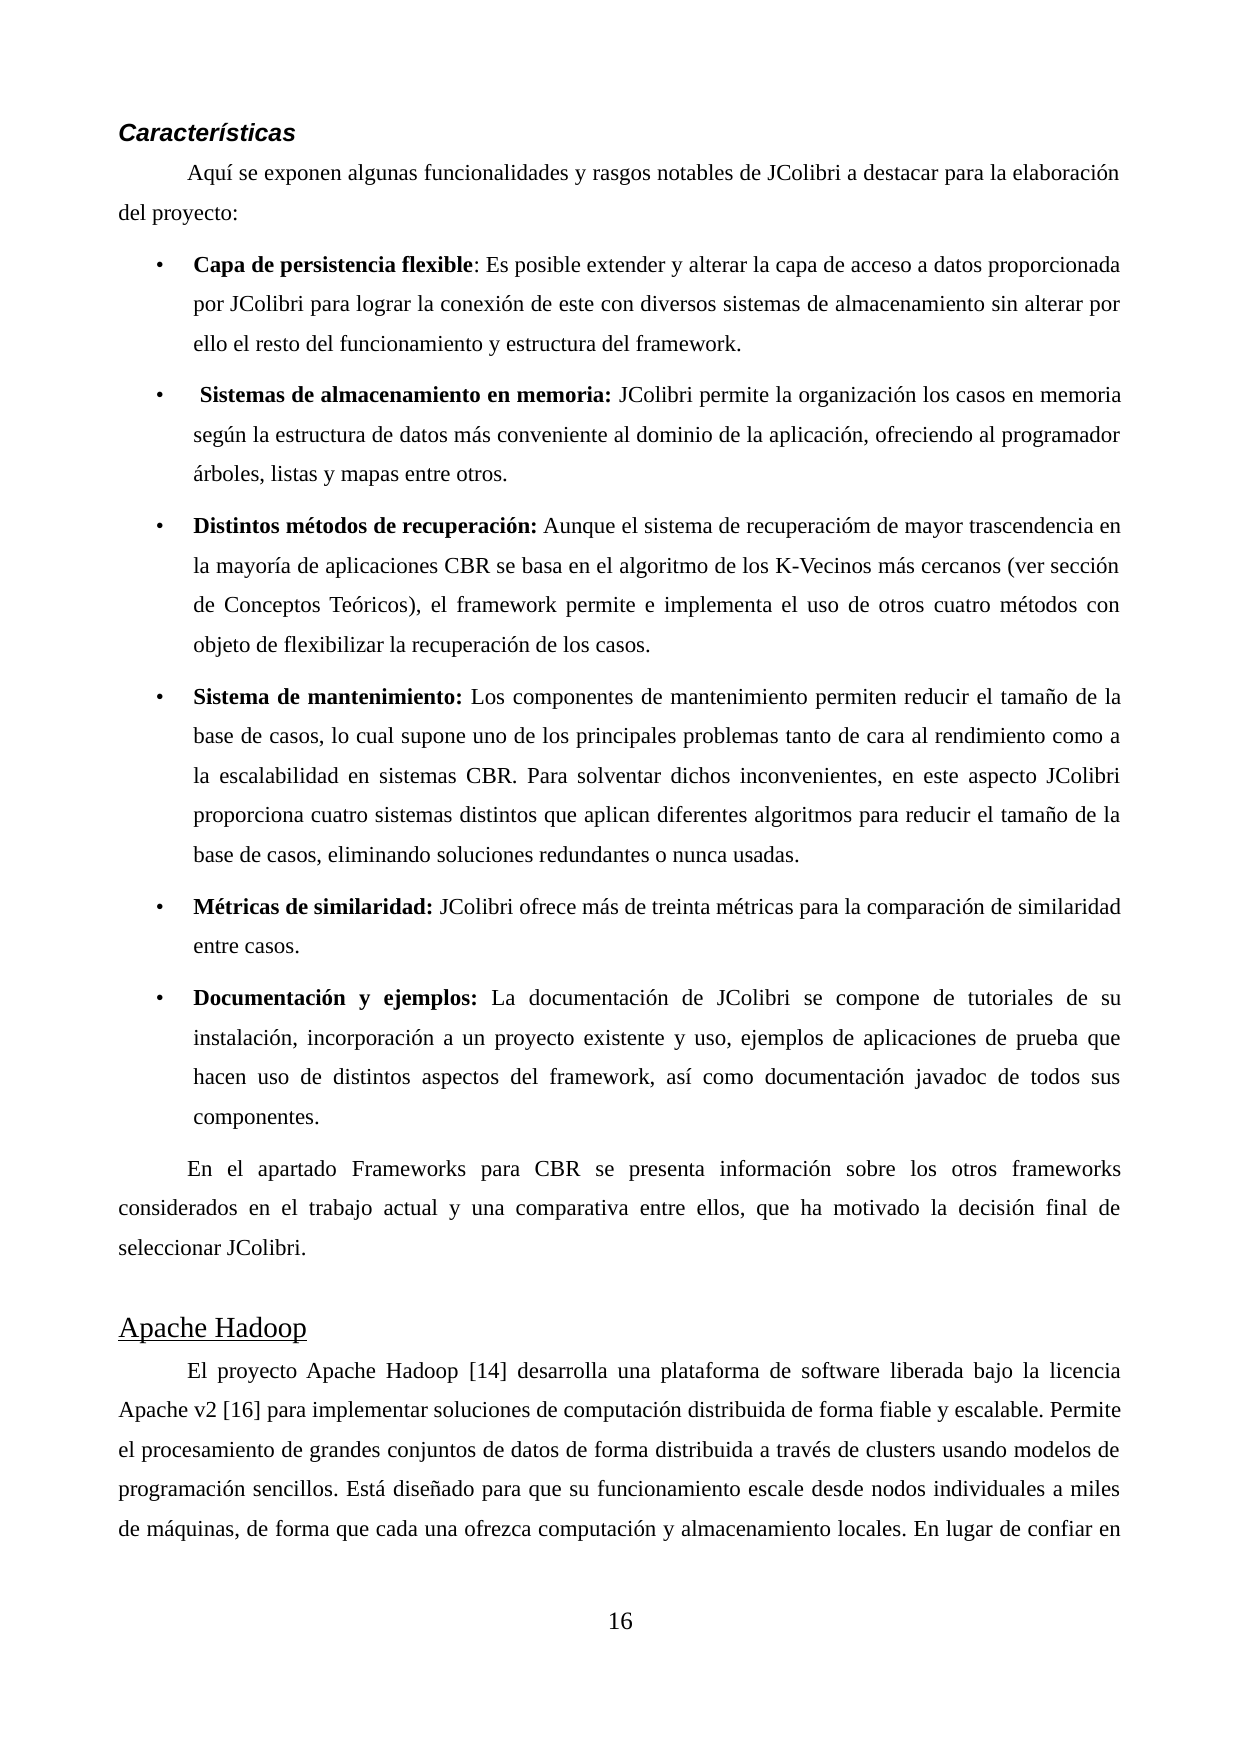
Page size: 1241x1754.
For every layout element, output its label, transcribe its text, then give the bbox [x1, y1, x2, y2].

list Sistemas de almacenamiento en memoria: JColibri permite la organización los casos en memoria según la estructura de datos más conveniente al dominio de la aplicación, ofreciendo al programador árboles, listas y mapas entre otros. [156, 382, 1122, 487]
subtitle Características [118, 118, 1122, 147]
list Documentación y ejemplos: La documentación de JColibri se compone de tutoriales de su instalación, incorporación a un proyecto existente y uso, ejemplos de aplicaciones de prueba que hacen uso de distintos aspectos del framework, así como documentación javadoc de todos sus componentes. [156, 984, 1122, 1129]
list Métricas de similaridad: JColibri ofrece más de treinta métricas para la comparación de similaridad entre casos. [156, 893, 1122, 959]
list Distintos métodos de recuperación: Aunque el sistema de recuperacióm de mayor trascendencia en la mayoría de aplicaciones CBR se basa en el algoritmo de los K-Vecinos más cercanos (ver sección de Conceptos Teóricos), el framework permite e implementa el uso de otros cuatro métodos con objeto de flexibilizar la recuperación de los casos. [156, 512, 1122, 657]
list Capa de persistencia flexible: Es posible extender y alterar la capa de acceso a datos proporcionada por JColibri para lograr la conexión de este con diversos sistemas de almacenamiento sin alterar por ello el resto del funcionamiento y estructura del framework. [156, 251, 1122, 356]
text El proyecto Apache Hadoop [14] desarrolla una plataforma de software liberada bajo la licencia Apache v2 [16] para implementar soluciones de computación distribuida de forma fiable y escalable. Permite el procesamiento de grandes conjuntos de datos de forma distribuida a través de clusters usando modelos de programación sencillos. Está diseñado para que su funcionamiento escale desde nodos individuales a miles de máquinas, de forma que cada una ofrezca computación y almacenamiento locales. En lugar de confiar en [118, 1357, 1122, 1541]
text Aquí se exponen algunas funcionalidades y rasgos notables de JColibri a destacar para la elaboración del proyecto: [118, 159, 1122, 225]
subtitle Apache Hadoop [118, 1311, 1122, 1344]
list Sistema de mantenimiento: Los componentes de mantenimiento permiten reducir el tamaño de la base de casos, lo cual supone uno de los principales problemas tanto de cara al rendimiento como a la escalabilidad en sistemas CBR. Para solventar dichos inconvenientes, en este aspecto JColibri proporciona cuatro sistemas distintos que aplican diferentes algoritmos para reducir el tamaño de la base de casos, eliminando soluciones redundantes o nunca usadas. [156, 683, 1122, 867]
text En el apartado Frameworks para CBR se presenta información sobre los otros frameworks considerados en el trabajo actual y una comparativa entre ellos, que ha motivado la decisión final de seleccionar JColibri. [118, 1155, 1122, 1260]
